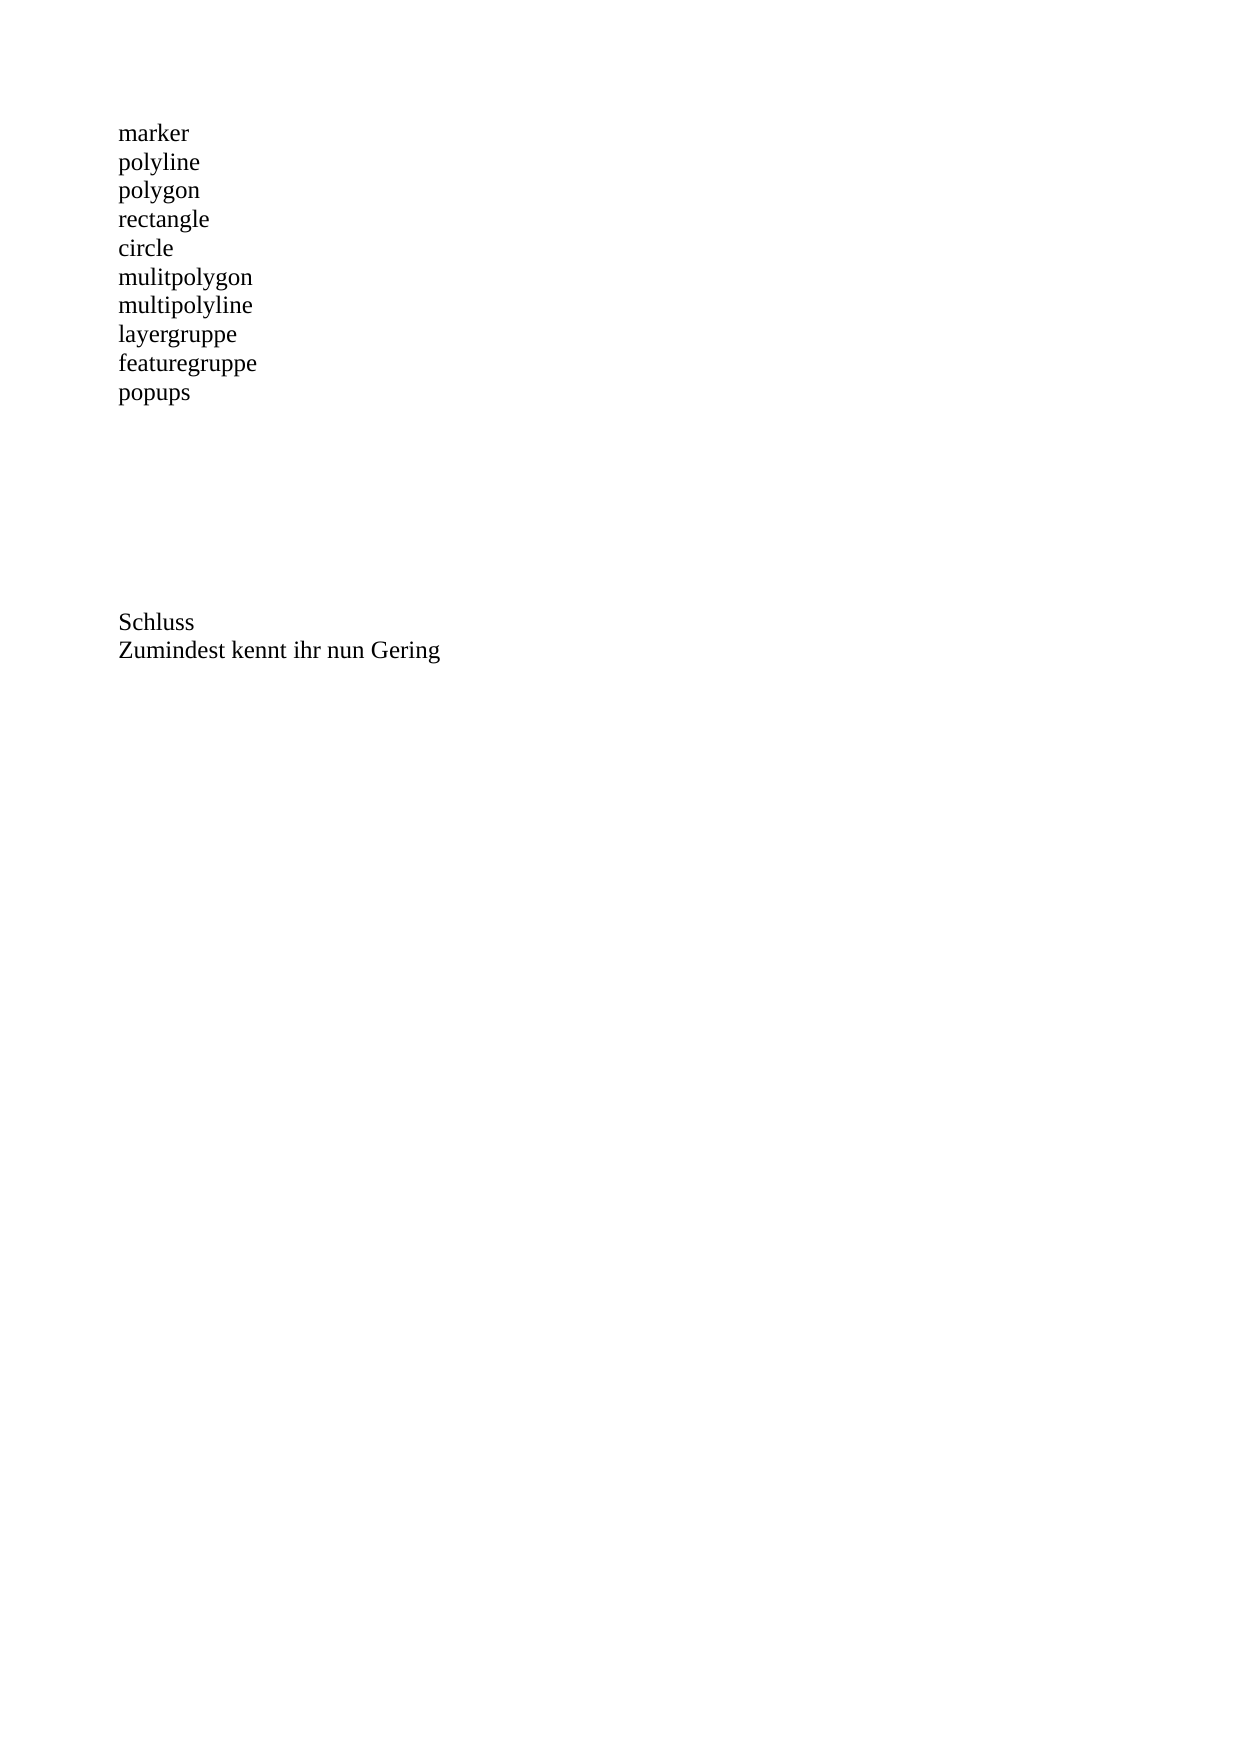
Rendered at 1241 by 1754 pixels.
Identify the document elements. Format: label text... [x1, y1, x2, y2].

text featuregruppe [118, 348, 1122, 377]
text Schluss [118, 607, 1122, 636]
text rectangle [118, 204, 1122, 233]
text mulitpolygon [118, 262, 1122, 291]
text polygon [118, 176, 1122, 204]
text marker [118, 118, 1122, 147]
text layergruppe [118, 319, 1122, 348]
text Zumindest kennt ihr nun Gering [118, 636, 1122, 664]
text popups [118, 377, 1122, 406]
text multipolyline [118, 291, 1122, 319]
text polyline [118, 147, 1122, 176]
text circle [118, 233, 1122, 262]
